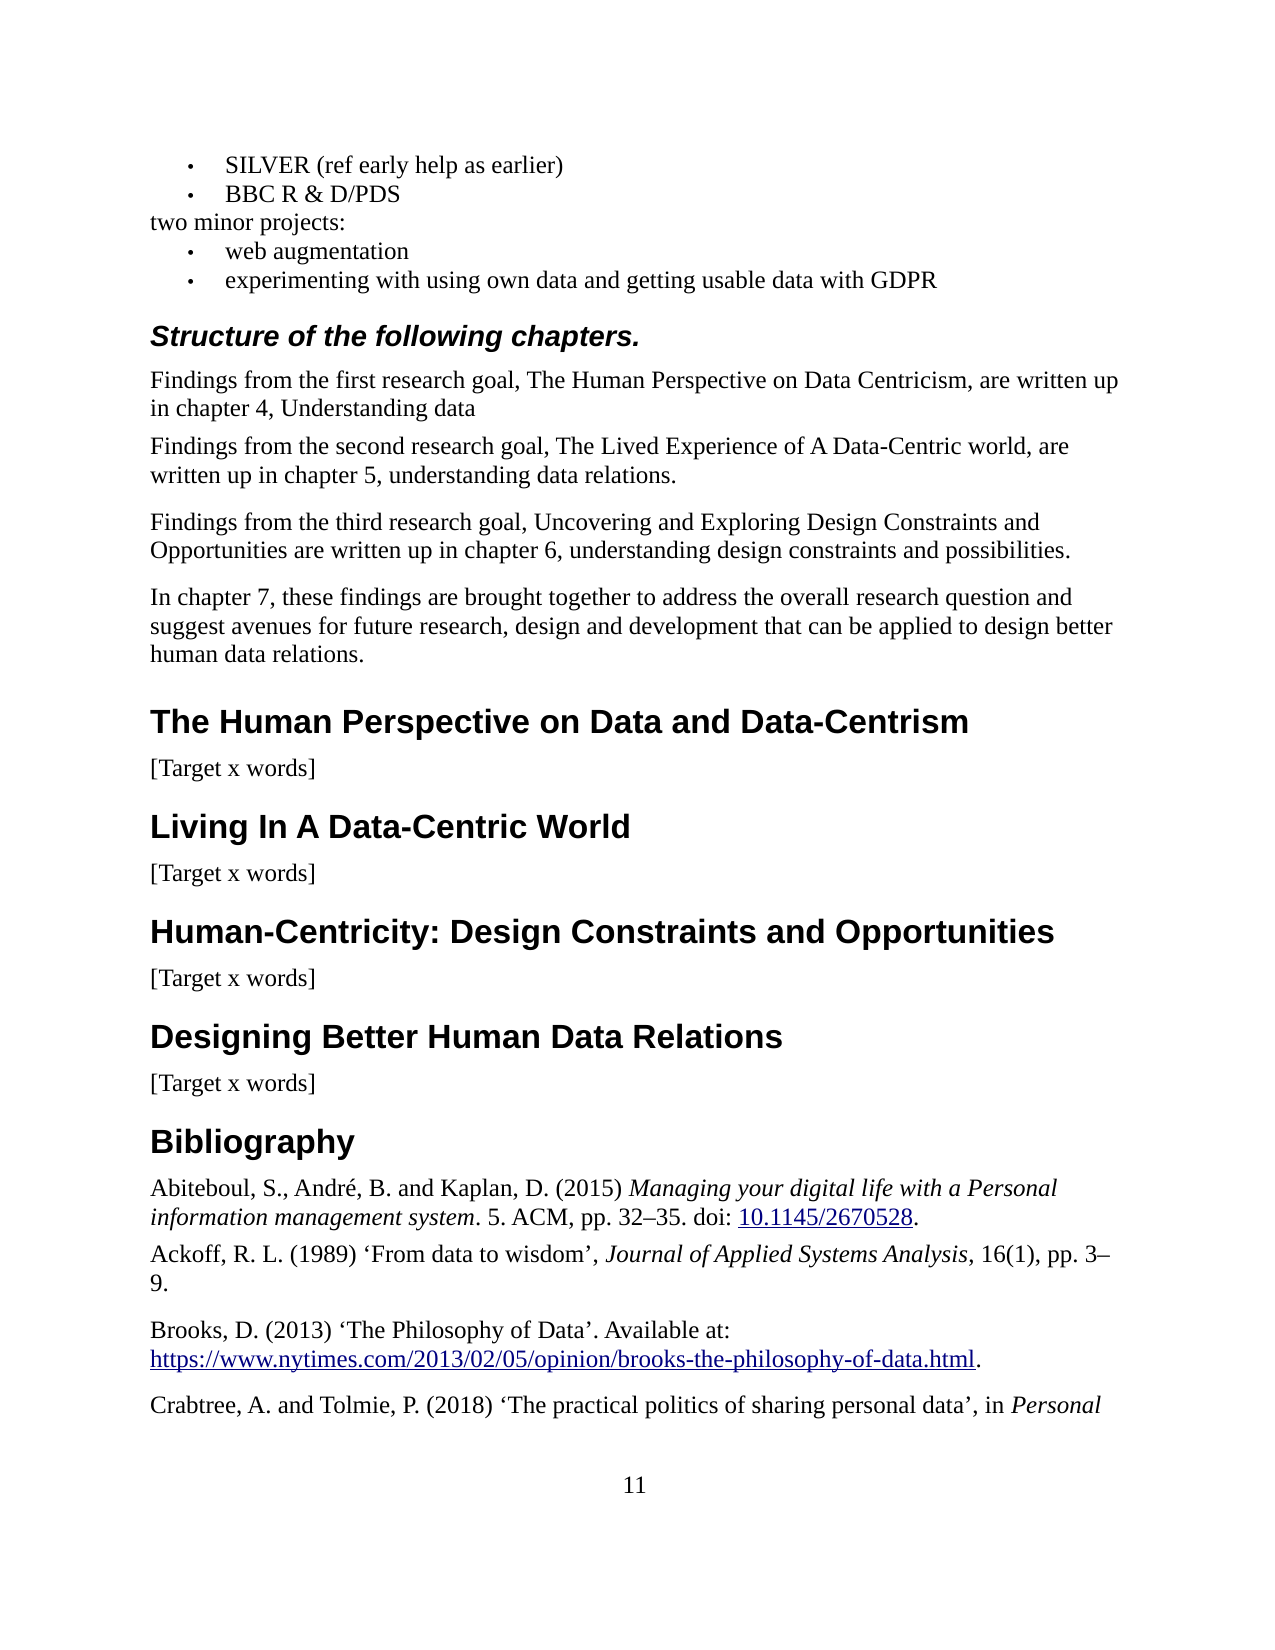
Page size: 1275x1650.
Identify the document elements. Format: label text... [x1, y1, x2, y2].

text [Target x words] [150, 753, 1125, 782]
text Crabtree, A. and Tolmie, P. (2018) ‘The practical politics of sharing personal data’, in Personal [150, 1390, 1125, 1419]
list SILVER (ref early help as earlier) [187, 150, 1125, 179]
subtitle The Human Perspective on Data and Data-Centrism [150, 702, 1125, 741]
subtitle Designing Better Human Data Relations [150, 1017, 1125, 1056]
list web augmentation [187, 236, 1125, 265]
text [Target x words] [150, 1068, 1125, 1097]
text Brooks, D. (2013) ‘The Philosophy of Data’. Available at: https://www.nytimes.com/2013/02/05/opinion/brooks-the-philosophy-of-data.html. [150, 1315, 1125, 1372]
subtitle Structure of the following chapters. [150, 319, 1125, 352]
subtitle Living In A Data-Centric World [150, 807, 1125, 846]
text Ackoff, R. L. (1989) ‘From data to wisdom’, Journal of Applied Systems Analysis, 16(1), pp. 3–9. [150, 1239, 1125, 1297]
text [Target x words] [150, 963, 1125, 992]
subtitle Bibliography [150, 1122, 1125, 1161]
text In chapter 7, these findings are brought together to address the overall research question and suggest avenues for future research, design and development that can be applied to design better human data relations. [150, 582, 1125, 668]
text [Target x words] [150, 858, 1125, 887]
text two minor projects: [150, 207, 1125, 236]
text Abiteboul, S., André, B. and Kaplan, D. (2015) Managing your digital life with a Personal information management system. 5. ACM, pp. 32–35. doi: 10.1145/2670528. [150, 1173, 1125, 1231]
text Findings from the third research goal, Uncovering and Exploring Design Constraints and Opportunities are written up in chapter 6, understanding design constraints and possibilities. [150, 507, 1125, 564]
text Findings from the first research goal, The Human Perspective on Data Centricism, are written up in chapter 4, Understanding data [150, 365, 1125, 422]
subtitle Human-Centricity: Design Constraints and Opportunities [150, 912, 1125, 951]
list BBC R & D/PDS [187, 179, 1125, 207]
list experimenting with using own data and getting usable data with GDPR [187, 265, 1125, 294]
text Findings from the second research goal, The Lived Experience of A Data-Centric world, are written up in chapter 5, understanding data relations. [150, 431, 1125, 489]
